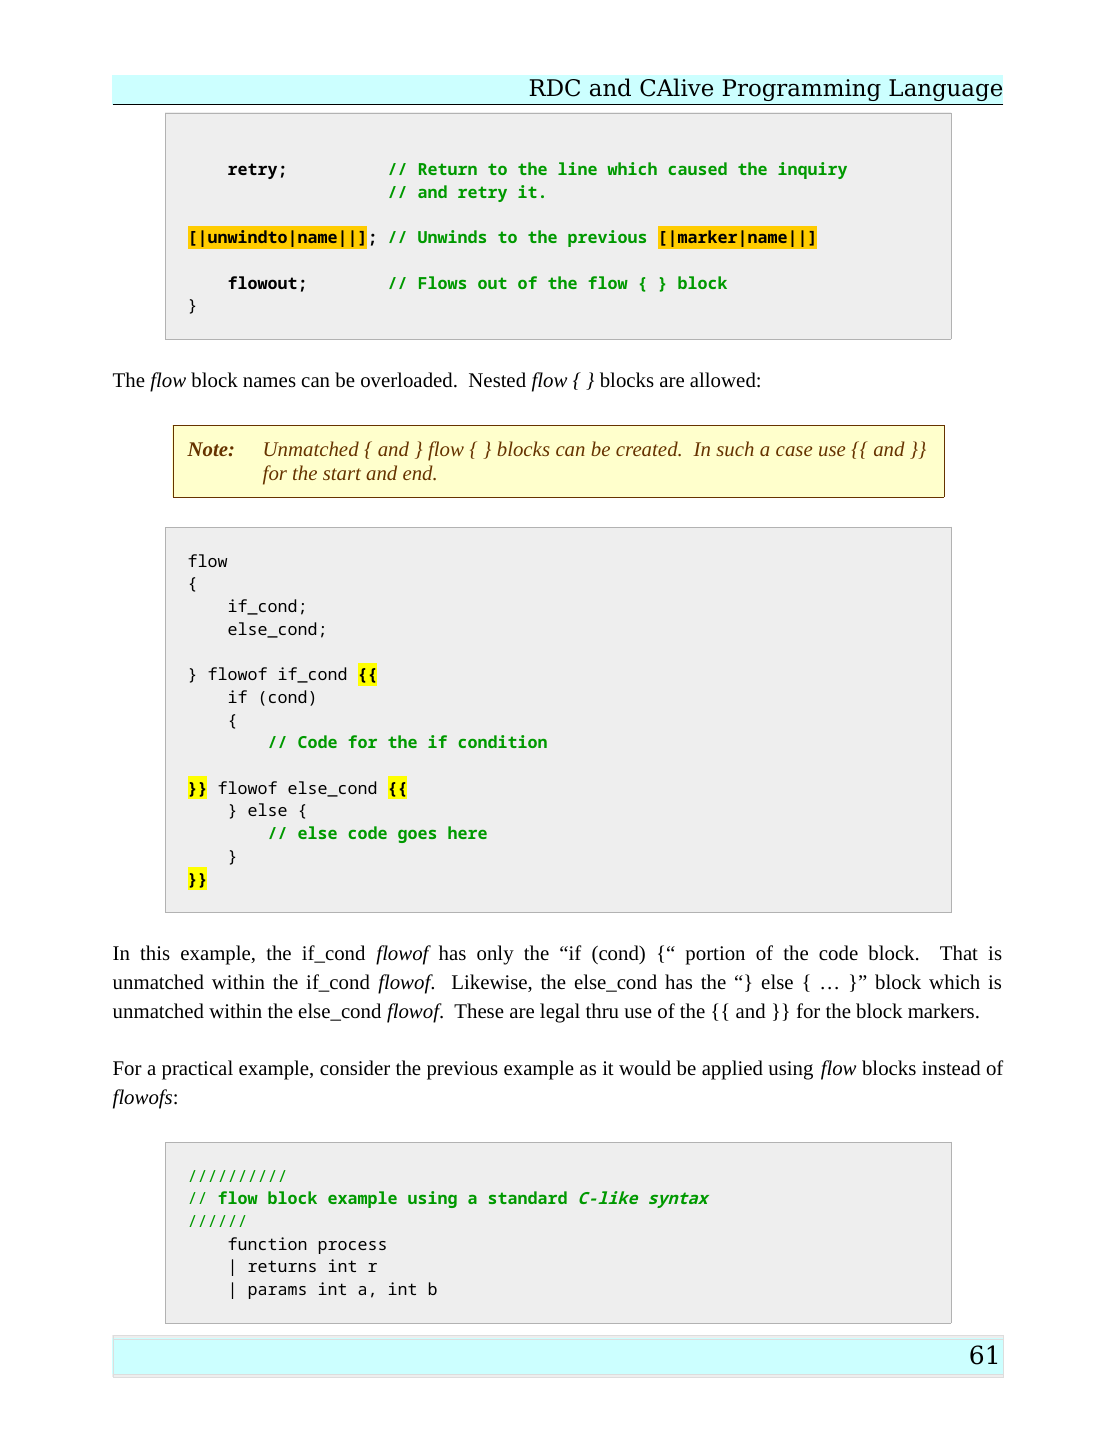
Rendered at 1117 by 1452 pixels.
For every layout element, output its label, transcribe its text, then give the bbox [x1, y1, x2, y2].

text The flow block names can be overloaded. Nested flow { } blocks are allowed: [112, 368, 1003, 392]
text flow { if_cond; else_cond; } flowof if_cond {{ if (cond) { // Code for the if condition }} flowof else_cond {{ } else { // else code goes here } }} [166, 528, 951, 912]
text ////////// // flow block example using a standard C-like syntax ////// function process | returns int r | params int a, int b [166, 1143, 951, 1323]
text In this example, the if_cond flowof has only the “if (cond) {“ portion of the code block. That is unmatched within the if_cond flowof. Likewise, the else_cond has the “} else { … }” block which is unmatched within the else_cond flowof. These are legal thru use of the {{ and }} for the block markers. [112, 941, 1003, 1023]
text Note: Unmatched { and } flow { } blocks can be created. In such a case use {{ and }} for the start and end. [174, 426, 944, 497]
text retry; // Return to the line which caused the inquiry // and retry it. [|unwindto|name||]; // Unwinds to the previous [|marker|name||] flowout; // Flows out of the flow { } block } [166, 114, 951, 339]
text For a practical example, consider the previous example as it would be applied using flow blocks instead of flowofs: [112, 1056, 1003, 1109]
